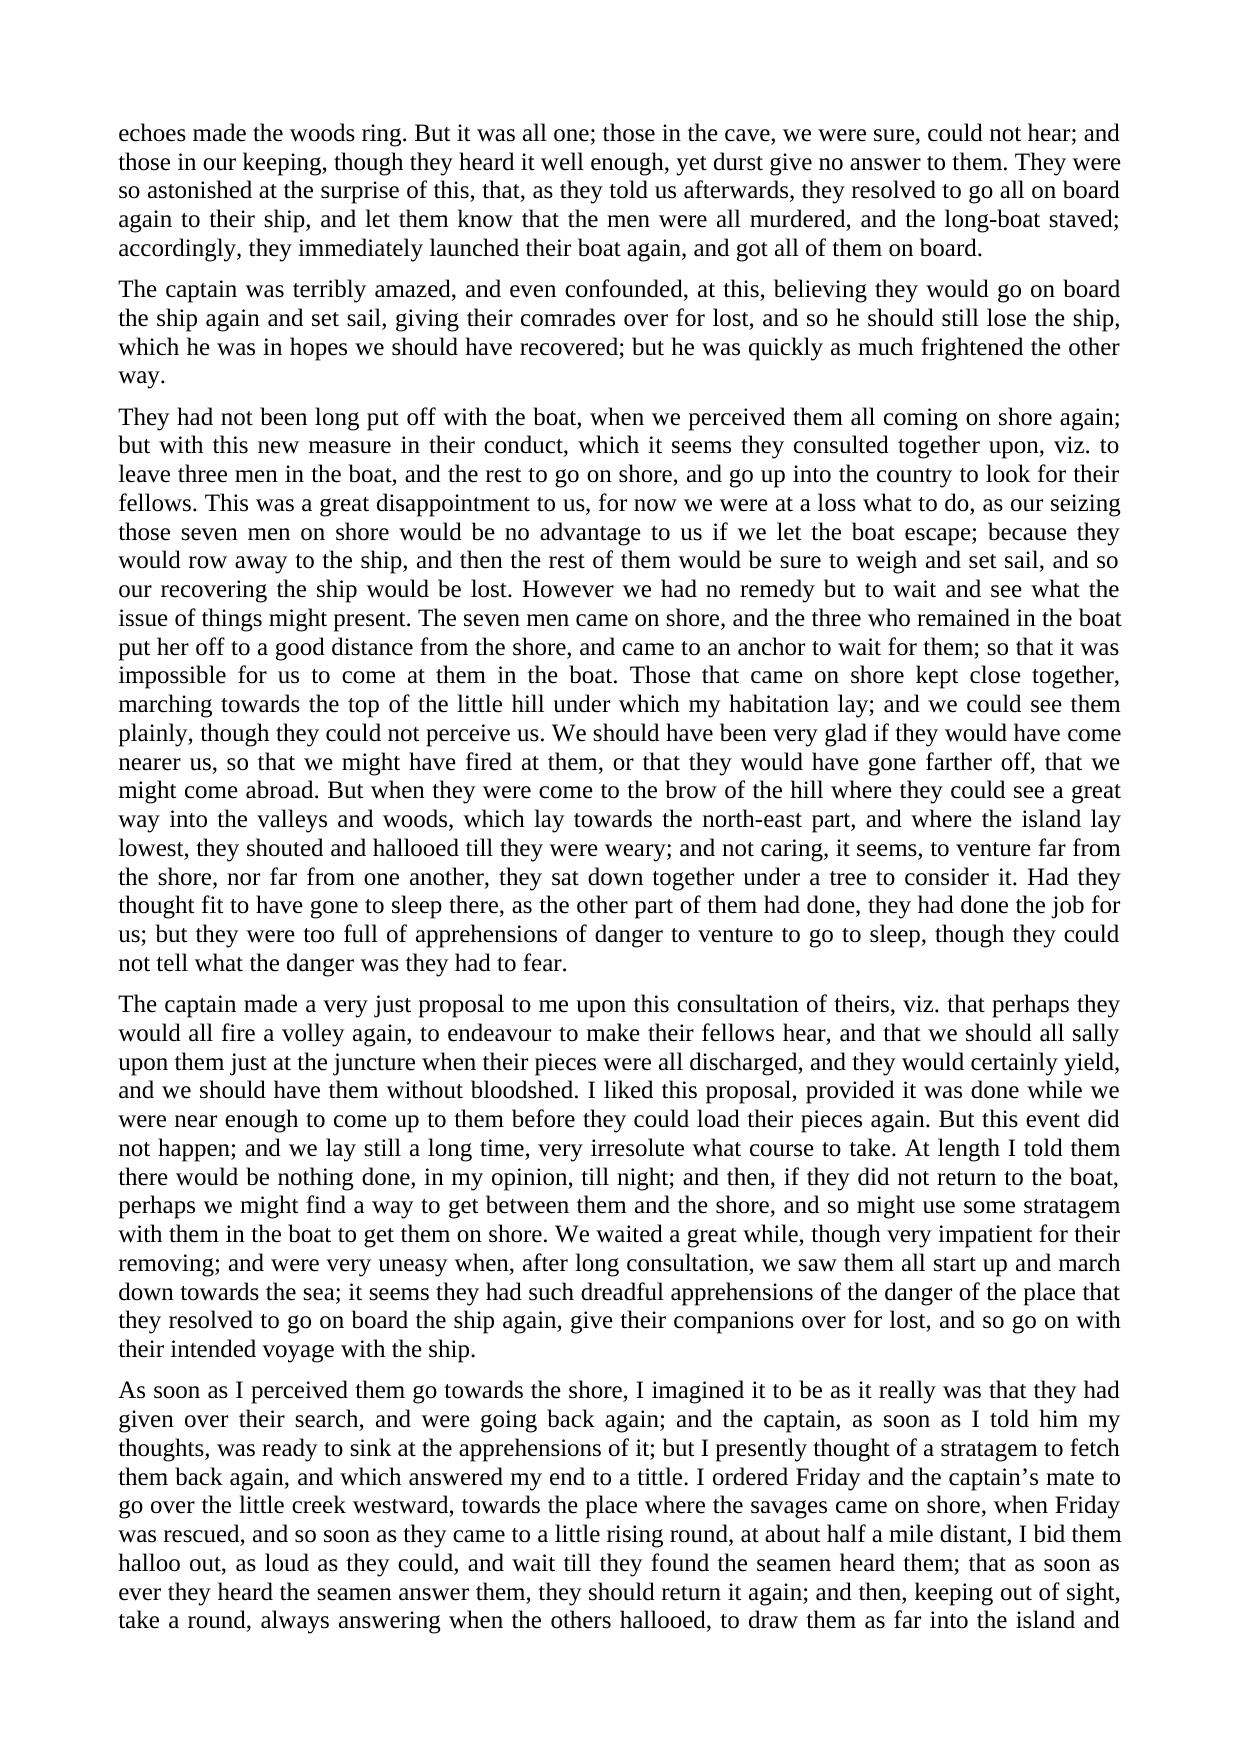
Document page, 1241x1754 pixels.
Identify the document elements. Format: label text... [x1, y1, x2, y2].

text The captain made a very just proposal to me upon this consultation of theirs, viz. that perhaps they would all fire a volley again, to endeavour to make their fellows hear, and that we should all sally upon them just at the juncture when their pieces were all discharged, and they would certainly yield, and we should have them without bloodshed. I liked this proposal, provided it was done while we were near enough to come up to them before they could load their pieces again. But this event did not happen; and we lay still a long time, very irresolute what course to take. At length I told them there would be nothing done, in my opinion, till night; and then, if they did not return to the boat, perhaps we might find a way to get between them and the shore, and so might use some stratagem with them in the boat to get them on shore. We waited a great while, though very impatient for their removing; and were very uneasy when, after long consultation, we saw them all start up and march down towards the sea; it seems they had such dreadful apprehensions of the danger of the place that they resolved to go on board the ship again, give their companions over for lost, and so go on with their intended voyage with the ship. [118, 989, 1122, 1363]
text The captain was terribly amazed, and even confounded, at this, believing they would go on board the ship again and set sail, giving their comrades over for lost, and so he should still lose the ship, which he was in hopes we should have recovered; but he was quickly as much frightened the other way. [118, 274, 1122, 389]
text echoes made the woods ring. But it was all one; those in the cave, we were sure, could not hear; and those in our keeping, though they heard it well enough, yet durst give no answer to them. They were so astonished at the surprise of this, that, as they told us afterwards, they resolved to go all on board again to their ship, and let them know that the men were all murdered, and the long-boat staved; accordingly, they immediately launched their boat again, and got all of them on board. [118, 118, 1122, 262]
text They had not been long put off with the boat, when we perceived them all coming on shore again; but with this new measure in their conduct, which it seems they consulted together upon, viz. to leave three men in the boat, and the rest to go on shore, and go up into the country to look for their fellows. This was a great disappointment to us, for now we were at a loss what to do, as our seizing those seven men on shore would be no advantage to us if we let the boat escape; because they would row away to the ship, and then the rest of them would be sure to weigh and set sail, and so our recovering the ship would be lost. However we had no remedy but to wait and see what the issue of things might present. The seven men came on shore, and the three who remained in the boat put her off to a good distance from the shore, and came to an anchor to wait for them; so that it was impossible for us to come at them in the boat. Those that came on shore kept close together, marching towards the top of the little hill under which my habitation lay; and we could see them plainly, though they could not perceive us. We should have been very glad if they would have come nearer us, so that we might have fired at them, or that they would have gone farther off, that we might come abroad. But when they were come to the brow of the hill where they could see a great way into the valleys and woods, which lay towards the north-east part, and where the island lay lowest, they shouted and hallooed till they were weary; and not caring, it seems, to venture far from the shore, nor far from one another, they sat down together under a tree to consider it. Had they thought fit to have gone to sleep there, as the other part of them had done, they had done the job for us; but they were too full of apprehensions of danger to venture to go to sleep, though they could not tell what the danger was they had to fear. [118, 402, 1122, 977]
text As soon as I perceived them go towards the shore, I imagined it to be as it really was that they had given over their search, and were going back again; and the captain, as soon as I told him my thoughts, was ready to sink at the apprehensions of it; but I presently thought of a stratagem to fetch them back again, and which answered my end to a tittle. I ordered Friday and the captain’s mate to go over the little creek westward, towards the place where the savages came on shore, when Friday was rescued, and so soon as they came to a little rising round, at about half a mile distant, I bid them halloo out, as loud as they could, and wait till they found the seamen heard them; that as soon as ever they heard the seamen answer them, they should return it again; and then, keeping out of sight, take a round, always answering when the others hallooed, to draw them as far into the island and [118, 1376, 1122, 1634]
